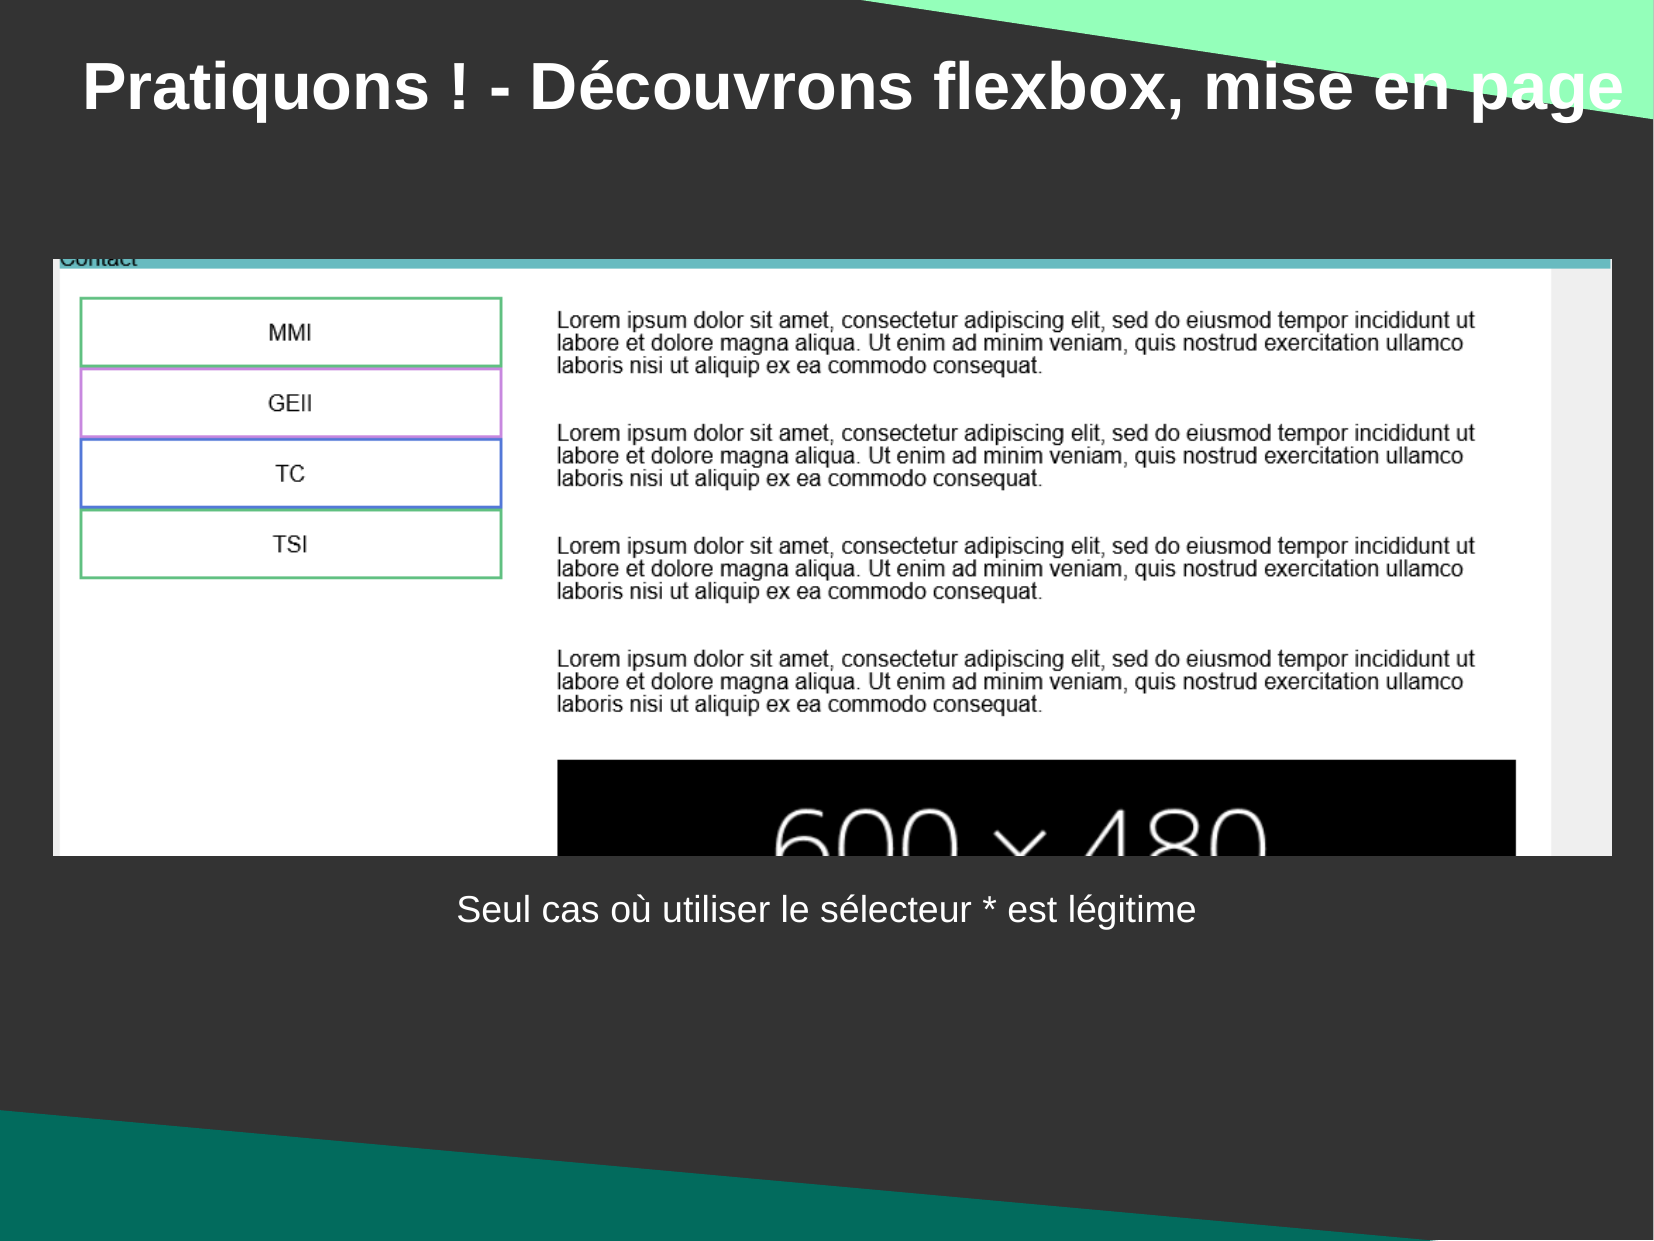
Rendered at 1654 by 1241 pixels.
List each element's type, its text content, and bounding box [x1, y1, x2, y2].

picture [53, 259, 1612, 856]
text_box Seul cas où utiliser le sélecteur * est légitime [374, 881, 1280, 981]
title Pratiquons ! - Découvrons flexbox, mise en page [82, 49, 1630, 142]
text_box [861, 0, 1654, 120]
